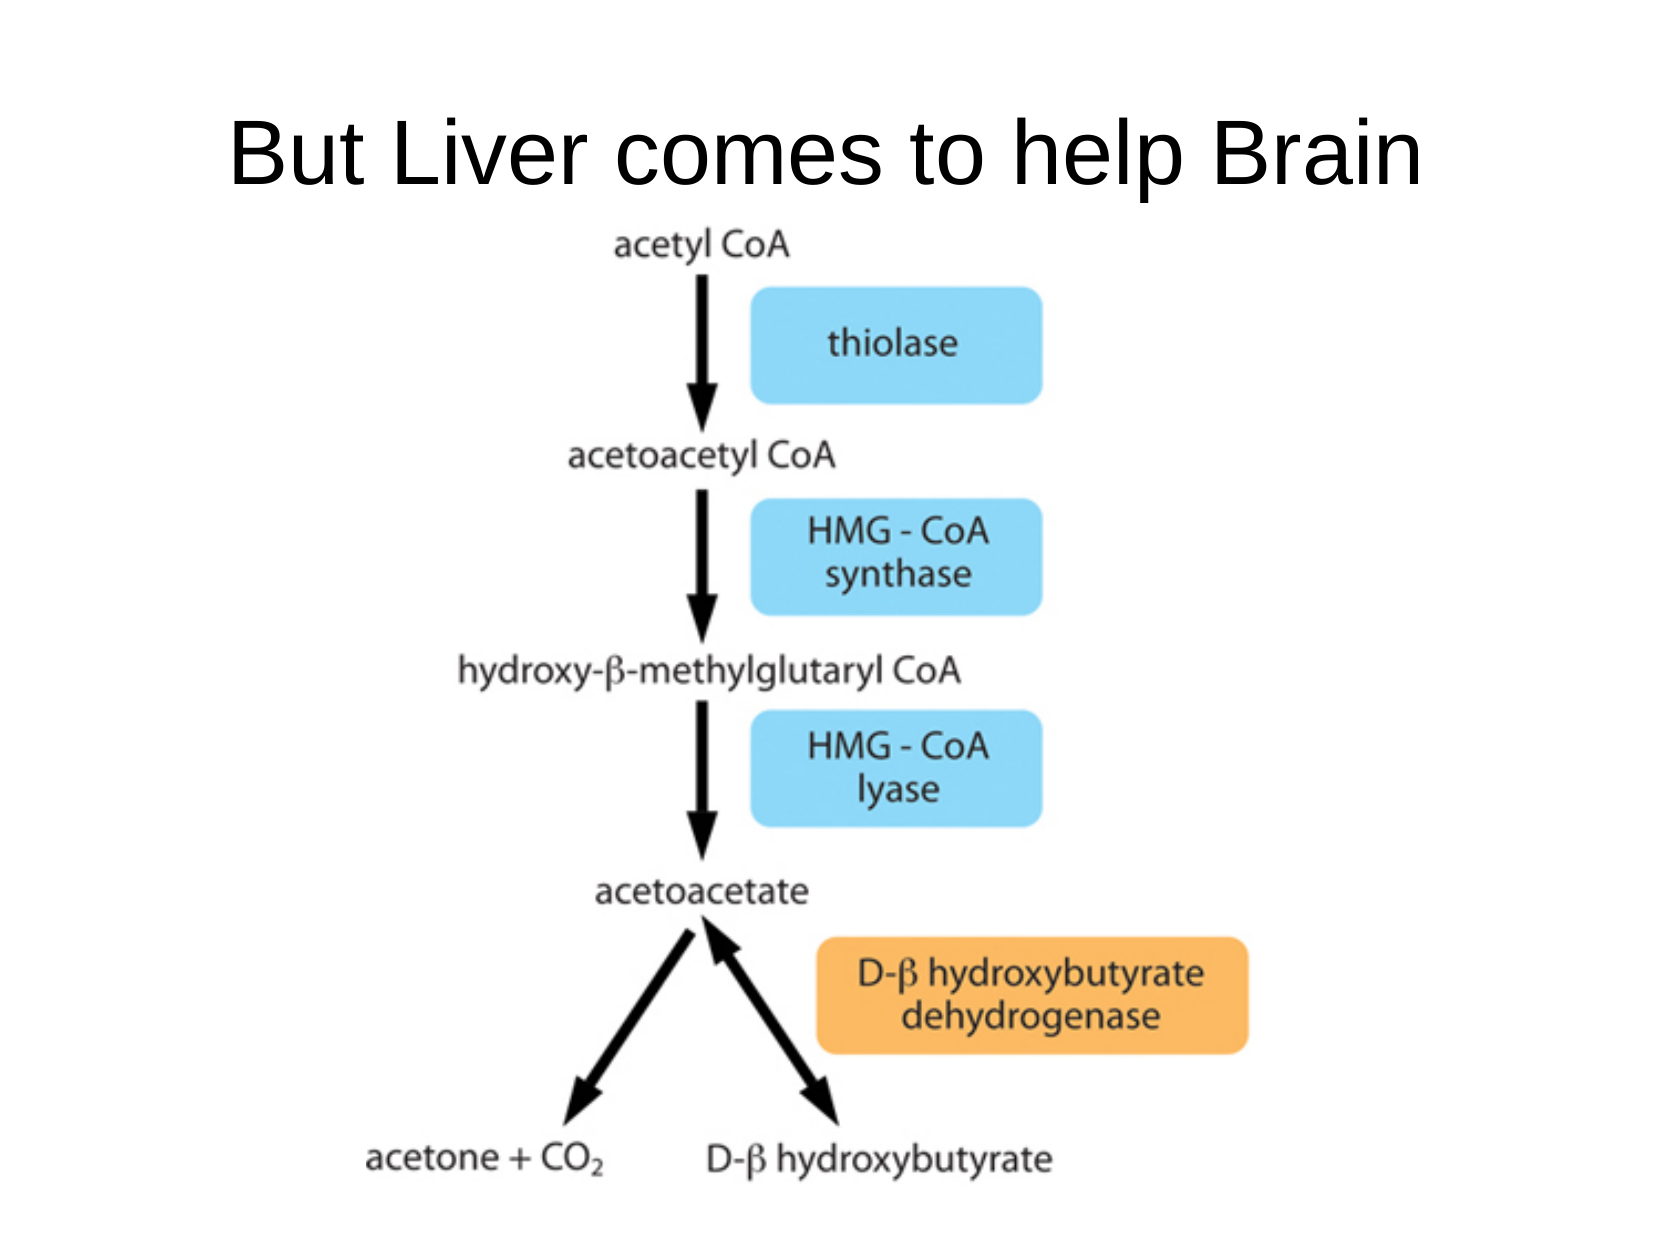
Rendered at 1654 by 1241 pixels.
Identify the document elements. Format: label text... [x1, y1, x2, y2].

title But Liver comes to help Brain [82, 49, 1571, 257]
picture [366, 224, 1252, 1186]
